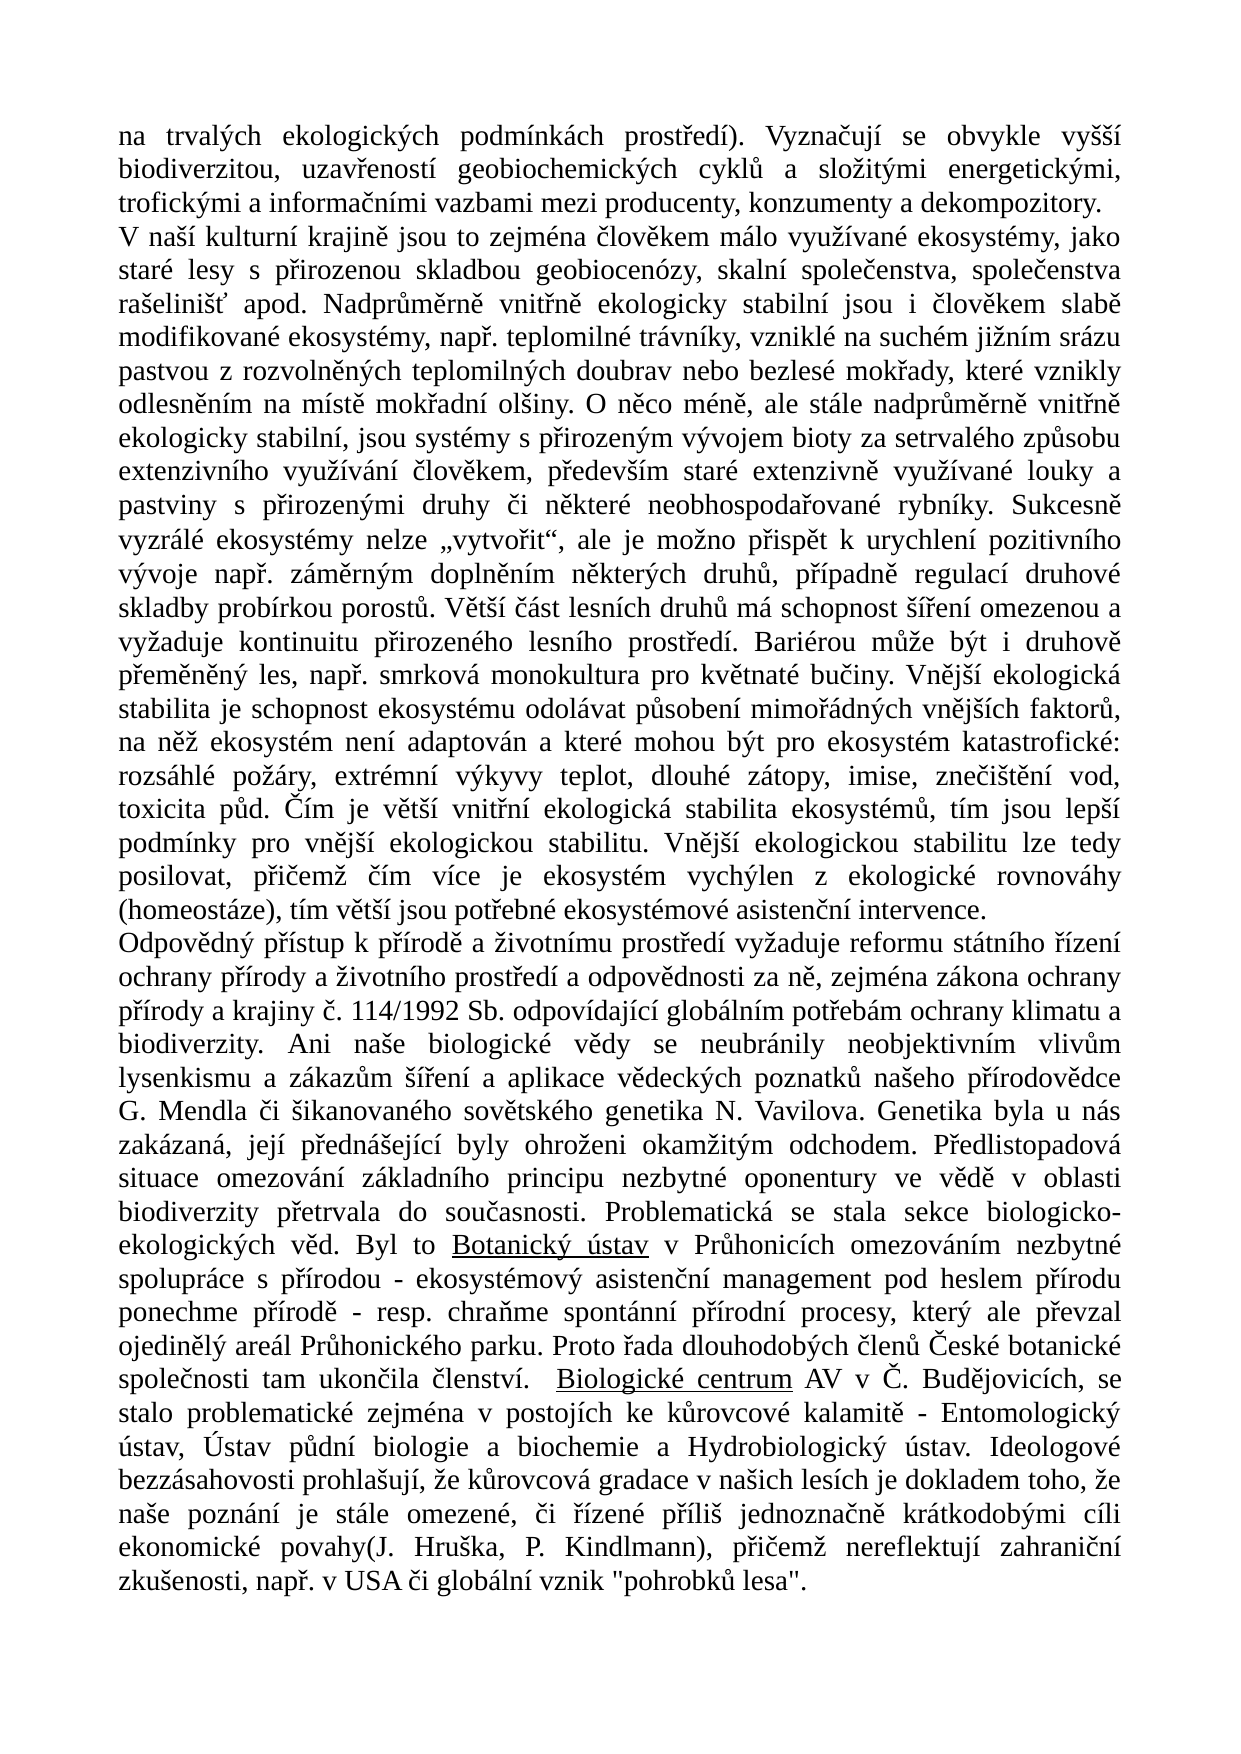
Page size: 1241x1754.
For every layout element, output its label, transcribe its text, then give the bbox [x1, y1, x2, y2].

text V naší kulturní krajině jsou to zejména člověkem málo využívané ekosystémy, jako staré lesy s přirozenou skladbou geobiocenózy, skalní společenstva, společenstva rašelinišť apod. Nadprůměrně vnitřně ekologicky stabilní jsou i člověkem slabě modifikované ekosystémy, např. teplomilné trávníky, vzniklé na suchém jižním srázu pastvou z rozvolněných teplomilných doubrav nebo bezlesé mokřady, které vznikly odlesněním na místě mokřadní olšiny. O něco méně, ale stále nadprůměrně vnitřně ekologicky stabilní, jsou systémy s přirozeným vývojem bioty za setrvalého způsobu extenzivního využívání člověkem, především staré extenzivně využívané louky a pastviny s přirozenými druhy či některé neobhospodařované rybníky. Sukcesně vyzrálé ekosystémy nelze „vytvořit“, ale je možno přispět k urychlení pozitivního vývoje např. záměrným doplněním některých druhů, případně regulací druhové skladby probírkou porostů. Větší část lesních druhů má schopnost šíření omezenou a vyžaduje kontinuitu přirozeného lesního prostředí. Bariérou může být i druhově přeměněný les, např. smrková monokultura pro květnaté bučiny. Vnější ekologická stabilita je schopnost ekosystému odolávat působení mimořádných vnějších faktorů, na něž ekosystém není adaptován a které mohou být pro ekosystém katastrofické: rozsáhlé požáry, extrémní výkyvy teplot, dlouhé zátopy, imise, znečištění vod, toxicita půd. Čím je větší vnitřní ekologická stabilita ekosystémů, tím jsou lepší podmínky pro vnější ekologickou stabilitu. Vnější ekologickou stabilitu lze tedy posilovat, přičemž čím více je ekosystém vychýlen z ekologické rovnováhy (homeostáze), tím větší jsou potřebné ekosystémové asistenční intervence. [118, 219, 1122, 926]
text Odpovědný přístup k přírodě a životnímu prostředí vyžaduje reformu státního řízení ochrany přírody a životního prostředí a odpovědnosti za ně, zejména zákona ochrany přírody a krajiny č. 114/1992 Sb. odpovídající globálním potřebám ochrany klimatu a biodiverzity. Ani naše biologické vědy se neubránily neobjektivním vlivům lysenkismu a zákazům šíření a aplikace vědeckých poznatků našeho přírodovědce G. Mendla či šikanovaného sovětského genetika N. Vavilova. Genetika byla u nás zakázaná, její přednášející byly ohroženi okamžitým odchodem. Předlistopadová situace omezování základního principu nezbytné oponentury ve vědě v oblasti biodiverzity přetrvala do současnosti. Problematická se stala sekce biologicko-ekologických věd. Byl to Botanický ústav v Průhonicích omezováním nezbytné spolupráce s přírodou - ekosystémový asistenční management pod heslem přírodu ponechme přírodě - resp. chraňme spontánní přírodní procesy, který ale převzal ojedinělý areál Průhonického parku. Proto řada dlouhodobých členů České botanické společnosti tam ukončila členství. Biologické centrum AV v Č. Budějovicích, se stalo problematické zejména v postojích ke kůrovcové kalamitě - Entomologický ústav, Ústav půdní biologie a biochemie a Hydrobiologický ústav. Ideologové bezzásahovosti prohlašují, že kůrovcová gradace v našich lesích je dokladem toho, že naše poznání je stále omezené, či řízené příliš jednoznačně krátkodobými cíli ekonomické povahy(J. Hruška, P. Kindlmann), přičemž nereflektují zahraniční zkušenosti, např. v USA či globální vznik "pohrobků lesa". [118, 926, 1122, 1596]
text na trvalých ekologických podmínkách prostředí). Vyznačují se obvykle vyšší biodiverzitou, uzavřeností geobiochemických cyklů a složitými energetickými, trofickými a informačními vazbami mezi producenty, konzumenty a dekompozitory. [118, 118, 1122, 219]
